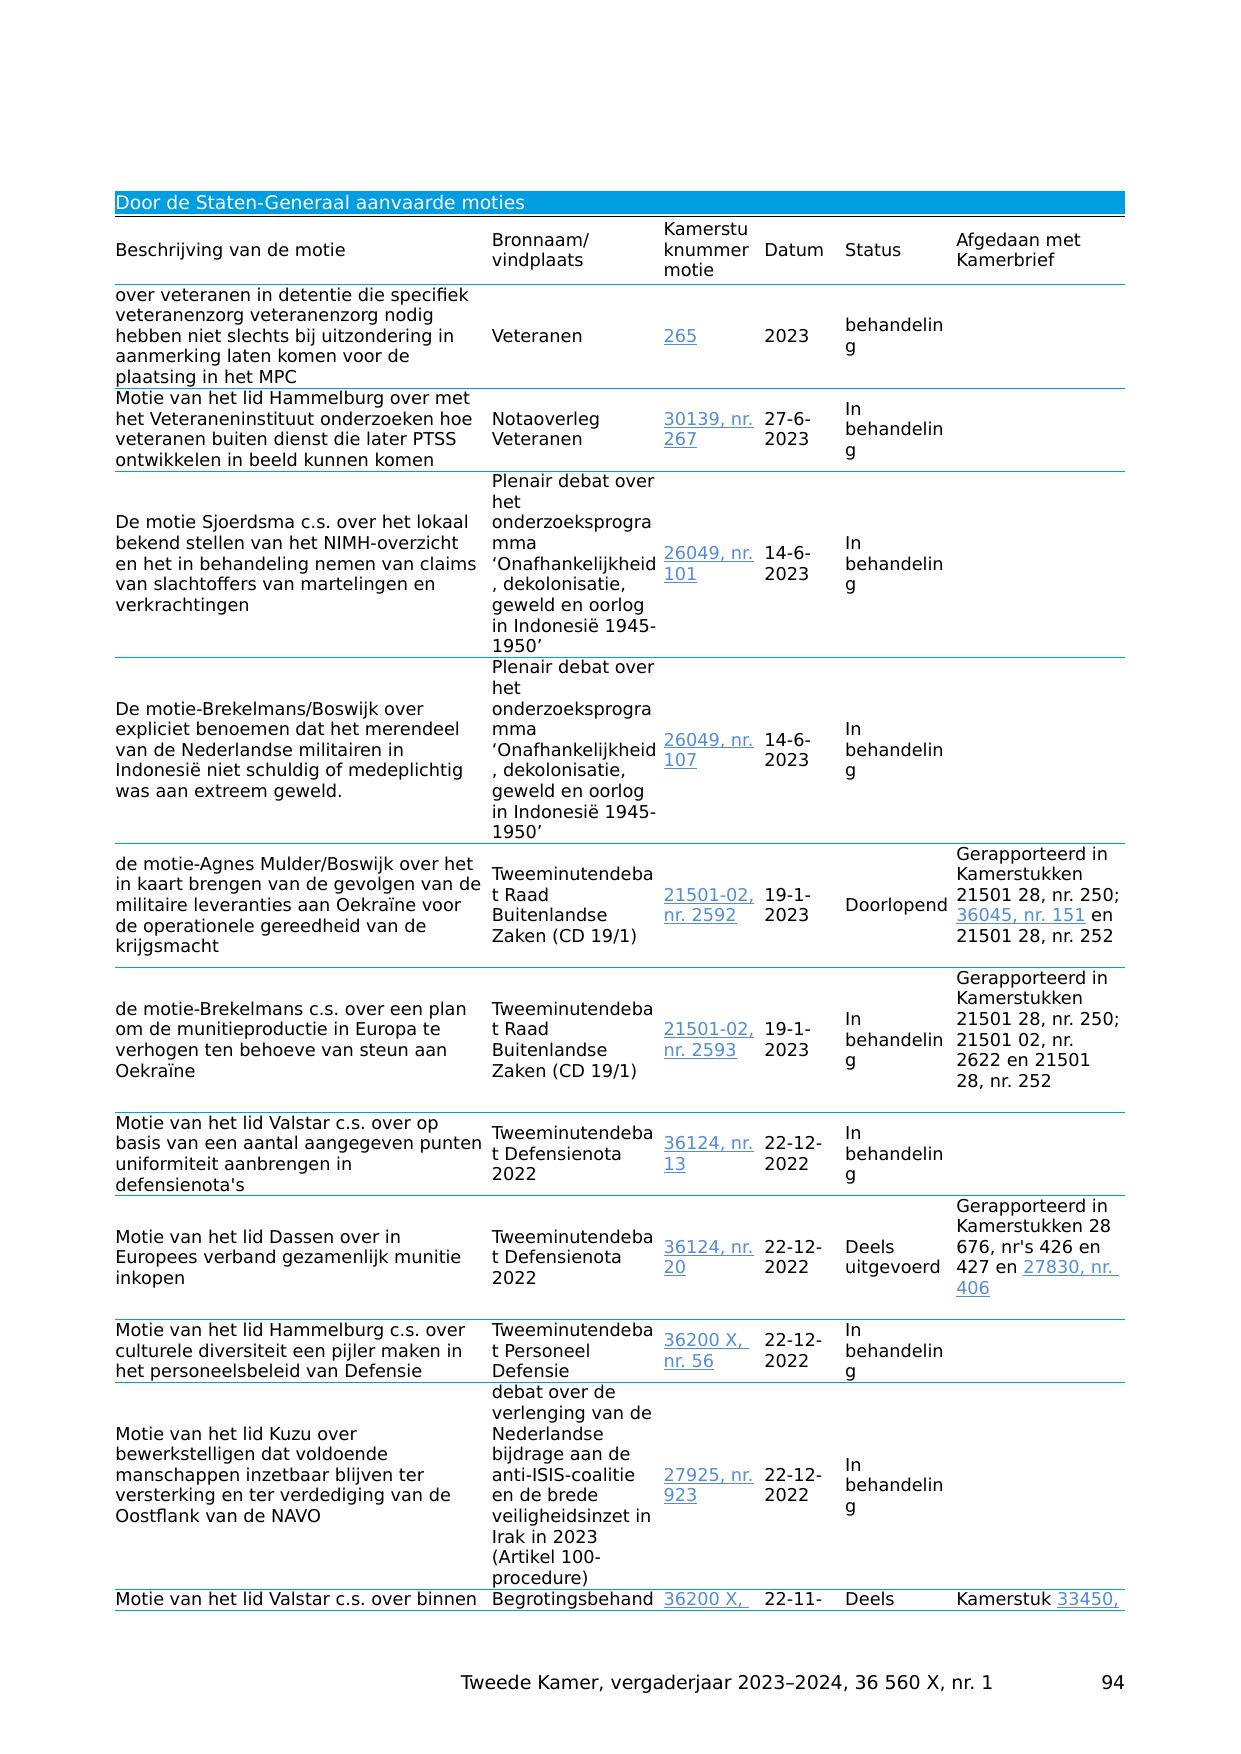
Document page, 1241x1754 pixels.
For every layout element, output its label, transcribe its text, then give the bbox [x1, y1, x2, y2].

table_cell Status [842, 217, 953, 284]
table_cell 265 [660, 285, 761, 388]
table_cell ​Gerapporteerd in Kamerstukken 21501 28, nr. 250; 36045, nr. 151 en 21501 28, nr. 252 [953, 844, 1125, 967]
table_cell ​Motie van het lid Valstar c.s. over binnen [115, 1590, 489, 1610]
table_cell 14-6-2023 [761, 658, 842, 843]
table_cell In behandeling [842, 968, 953, 1112]
table_cell In behandeling [842, 389, 953, 471]
table_cell ​Motie van het lid Dassen over in Europees verband gezamenlijk munitie inkopen [115, 1196, 489, 1319]
table_cell 36200 X, nr. 56 [660, 1320, 761, 1382]
table_cell ​Motie van het lid Kuzu over bewerkstelligen dat voldoende manschappen inzetbaar blijven ter versterking en ter verdediging van de Oostflank van de NAVO​ [115, 1383, 489, 1588]
table_cell Bronnaam/ vindplaats [489, 217, 660, 284]
table_cell Plenair debat over het onderzoeksprogramma ‘Onafhankelijkheid, dekolonisatie, geweld en oorlog in Indonesië 1945-1950’ [489, 472, 660, 657]
table_cell [953, 1320, 1125, 1382]
table_cell 22-12-2022 [761, 1383, 842, 1588]
table_cell 2023 [761, 285, 842, 388]
table_cell [953, 1113, 1125, 1195]
table_cell ​Motie van het lid Hammelburg c.s. over culturele diversiteit een pijler maken in het personeelsbeleid van Defensie [115, 1320, 489, 1382]
table_cell ​de motie-Agnes Mulder/Boswijk over het in kaart brengen van de gevolgen van de militaire leveranties aan Oekraïne voor de operationele gereedheid van de krijgsmacht [115, 844, 489, 967]
table_cell 21501-02, nr. 2593 [660, 968, 761, 1112]
table_cell Plenair debat over het onderzoeksprogramma ‘Onafhankelijkheid, dekolonisatie, geweld en oorlog in Indonesië 1945-1950’ [489, 658, 660, 843]
table_cell ​Kamerstuk 33450, [953, 1590, 1125, 1610]
table_cell 22-11- [761, 1590, 842, 1610]
table_cell [953, 389, 1125, 471]
table_cell [953, 285, 1125, 388]
table_cell Notaoverleg Veteranen [489, 389, 660, 471]
table_cell 22-12-2022 [761, 1320, 842, 1382]
table_cell In behandeling [842, 472, 953, 657]
table_cell 36124, nr. 13 [660, 1113, 761, 1195]
table_cell Deels uitgevoerd [842, 1196, 953, 1319]
table_cell 21501-02, nr. 2592 [660, 844, 761, 967]
table_cell Tweeminutendebat Defensienota 2022 [489, 1196, 660, 1319]
table_cell Veteranen [489, 285, 660, 388]
table_cell Tweeminutendebat Personeel Defensie [489, 1320, 660, 1382]
table_cell Doorlopend [842, 844, 953, 967]
table_cell 22-12-2022 [761, 1196, 842, 1319]
table_cell In behandeling [842, 658, 953, 843]
table_cell Datum [761, 217, 842, 284]
table_cell Beschrijving van de motie [115, 217, 489, 284]
table_cell ​Motie van het lid Hammelburg over met het Veteraneninstituut onderzoeken hoe veteranen buiten dienst die later PTSS ontwikkelen in beeld kunnen komen [115, 389, 489, 471]
table_cell Tweeminutendebat Raad Buitenlandse Zaken (CD 19/1) [489, 968, 660, 1112]
table_cell ​Motie van het lid Valstar c.s. over op basis van een aantal aangegeven punten uniformiteit aanbrengen in defensienota's [115, 1113, 489, 1195]
table_cell In behandeling [842, 1113, 953, 1195]
table_cell Tweeminutendebat Defensienota 2022 [489, 1113, 660, 1195]
table_cell [953, 658, 1125, 843]
table_cell over veteranen in detentie die specifiek veteranenzorg veteranenzorg nodig hebben niet slechts bij uitzondering in aanmerking laten komen voor de plaatsing in het MPC [115, 285, 489, 388]
table_cell ​De motie Sjoerdsma c.s. over het lokaal bekend stellen van het NIMH-overzicht en het in behandeling nemen van claims van slachtoffers van martelingen en verkrachtingen [115, 472, 489, 657]
table_cell Kamerstuknummer motie [660, 217, 761, 284]
table_cell In behandeling [842, 1383, 953, 1588]
table_cell behandeling [842, 285, 953, 388]
table_cell [953, 1383, 1125, 1588]
table_cell 26049, nr. 107 [660, 658, 761, 843]
table_cell 30139, nr. 267 [660, 389, 761, 471]
table_cell ​De motie-Brekelmans/Boswijk over expliciet benoemen dat het merendeel van de Nederlandse militairen in Indonesië niet schuldig of medeplichtig was aan extreem geweld. ​ [115, 658, 489, 843]
table_cell 27-6-2023 [761, 389, 842, 471]
table_cell 36200 X, [660, 1590, 761, 1610]
table_cell 19-1-2023 [761, 844, 842, 967]
table_cell 36124, nr. 20 [660, 1196, 761, 1319]
table_cell 19-1-2023 [761, 968, 842, 1112]
table_cell ​de motie-Brekelmans c.s. over een plan om de munitieproductie in Europa te verhogen ten behoeve van steun aan Oekraïne [115, 968, 489, 1112]
table_cell debat over de verlenging van de Nederlandse bijdrage aan de anti-ISIS-coalitie en de brede veiligheidsinzet in Irak in 2023 (Artikel 100-procedure) [489, 1383, 660, 1588]
table_cell Deels [842, 1590, 953, 1610]
table_cell Tweeminutendebat Raad Buitenlandse Zaken (CD 19/1) [489, 844, 660, 967]
table_cell In behandeling [842, 1320, 953, 1382]
table_cell 22-12-2022 [761, 1113, 842, 1195]
table_cell [953, 472, 1125, 657]
table_cell 26049, nr. 101 [660, 472, 761, 657]
table_cell ​Gerapporteerd in Kamerstukken 28676, nr's 426 en 427 en 27830, nr. 406 [953, 1196, 1125, 1319]
table_cell Afgedaan met Kamerbrief [953, 217, 1125, 284]
table_cell 27925, nr. 923 [660, 1383, 761, 1588]
table_cell Begrotingsbehand [489, 1590, 660, 1610]
table_cell 14-6-2023 [761, 472, 842, 657]
table_cell ​Gerapporteerd in Kamerstukken 21501 28, nr. 250; 21501 02, nr. 2622 en 21501 28, nr. 252 [953, 968, 1125, 1112]
